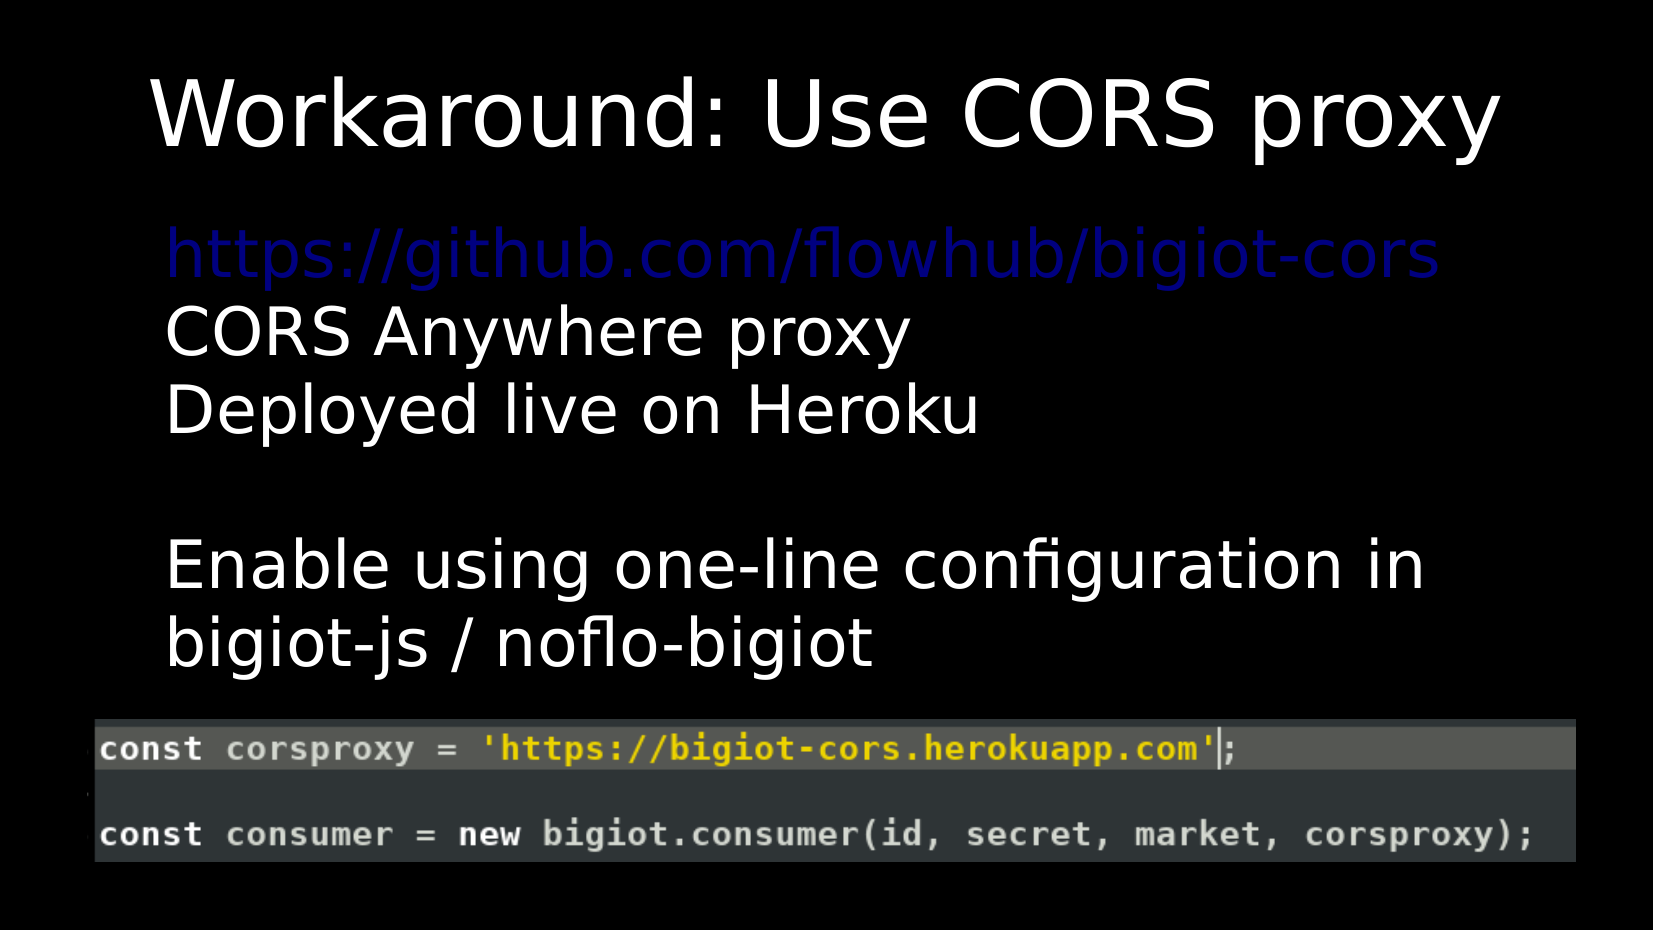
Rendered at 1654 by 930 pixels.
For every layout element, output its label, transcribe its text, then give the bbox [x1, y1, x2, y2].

text_box https://github.com/flowhub/bigiot-cors CORS Anywhere proxy Deployed live on Heroku Enable using one-line configuration in bigiot-js / noflo-bigiot [150, 208, 1531, 691]
picture [87, 719, 1576, 862]
title Workaround: Use CORS proxy [82, 37, 1571, 193]
